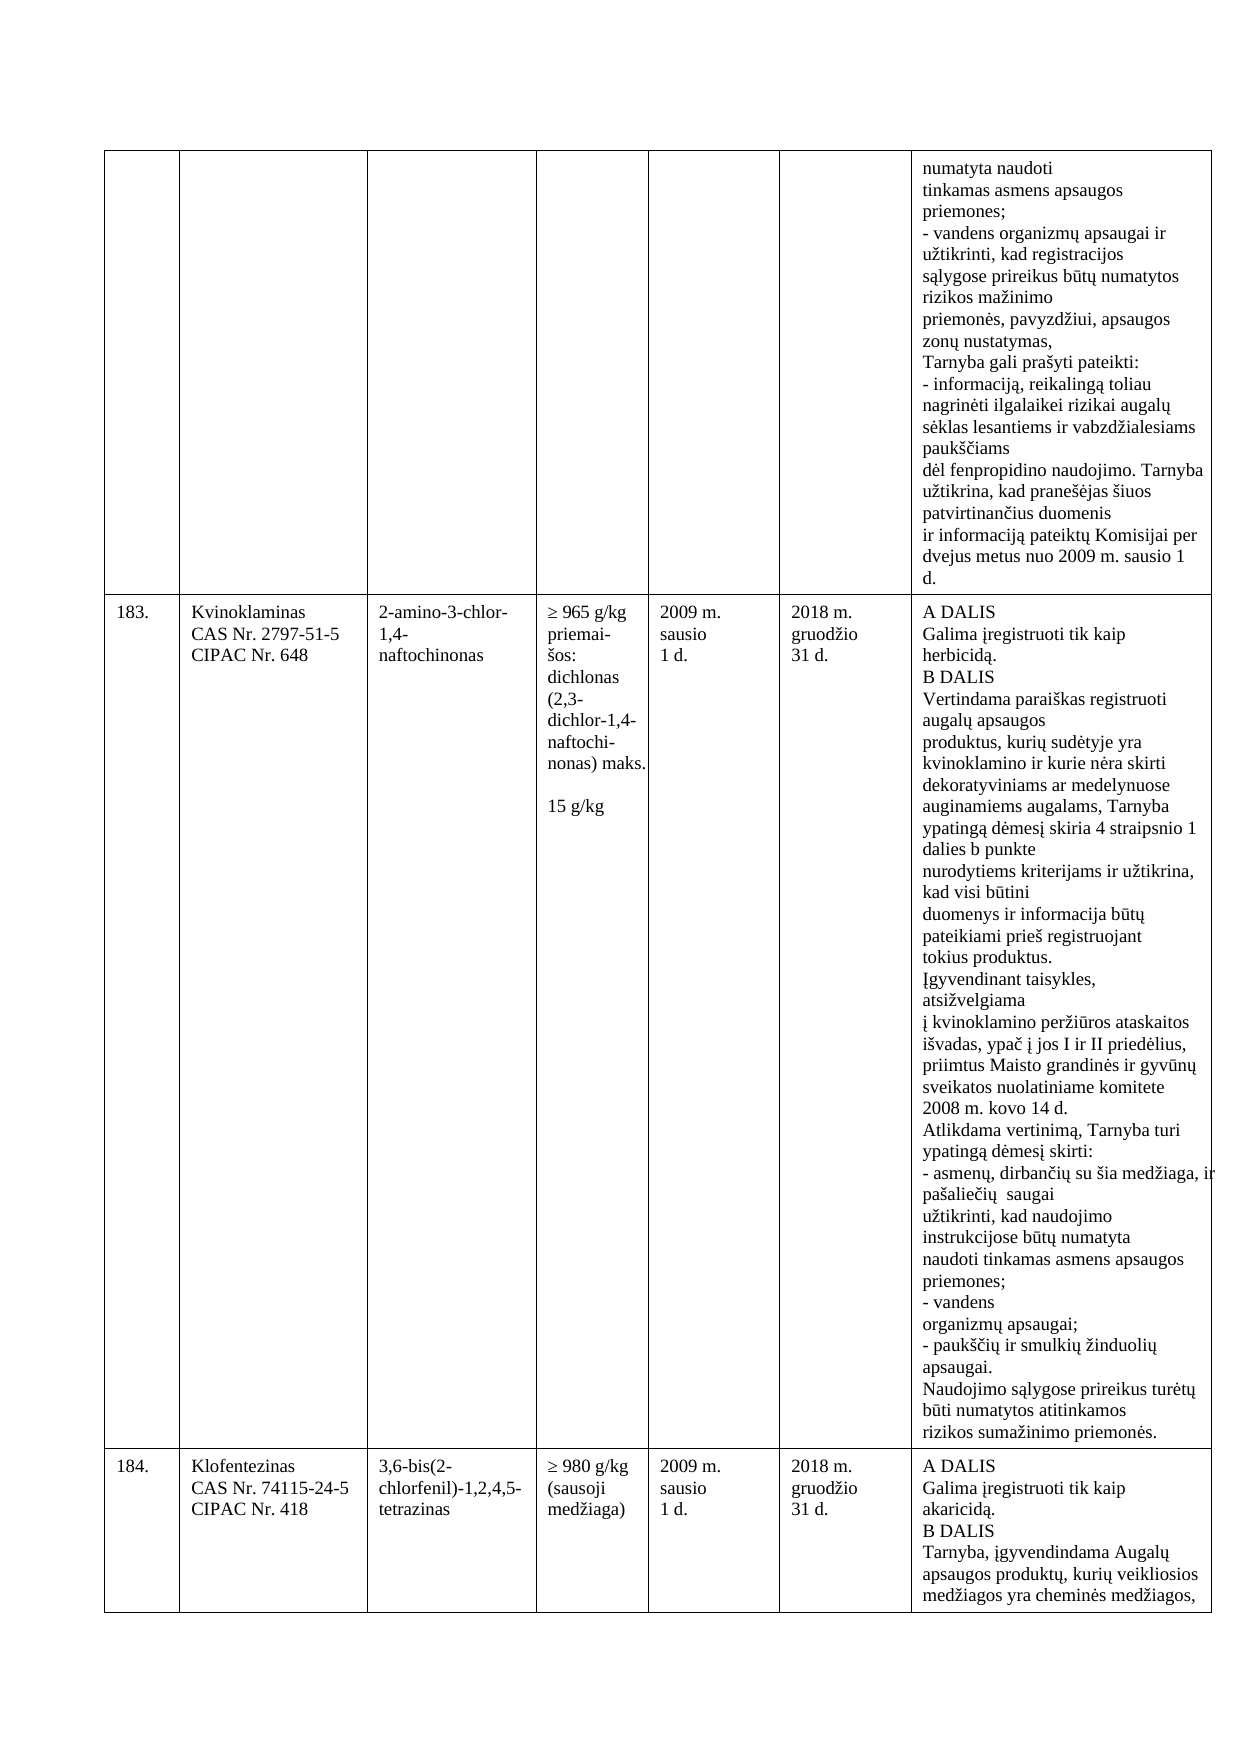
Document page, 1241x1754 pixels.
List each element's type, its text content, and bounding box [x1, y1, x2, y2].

table_cell numatyta naudoti tinkamas asmens apsaugos priemones; - vandens organizmų apsaugai ir užtikrinti, kad registracijos sąlygose prireikus būtų numatytos rizikos mažinimo priemonės, pavyzdžiui, apsaugos zonų nustatymas, Tarnyba gali prašyti pateikti: - informaciją, reikalingą toliau nagrinėti ilgalaikei rizikai augalų sėklas lesantiems ir vabzdžialesiams paukščiams dėl fenpropidino naudojimo. Tarnyba užtikrina, kad pranešėjas šiuos patvirtinančius duomenis ir informaciją pateiktų Komisijai per dvejus metus nuo 2009 m. sausio 1 d. [912, 151, 1211, 594]
table_cell [180, 151, 367, 594]
table_cell [537, 151, 648, 594]
table_cell 2-amino-3-chlor-1,4- naftochinonas [368, 595, 536, 1448]
table_cell A DALIS Galima įregistruoti tik kaip herbicidą. B DALIS Vertindama paraiškas registruoti augalų apsaugos produktus, kurių sudėtyje yra kvinoklamino ir kurie nėra skirti dekoratyviniams ar medelynuose auginamiems augalams, Tarnyba ypatingą dėmesį skiria 4 straipsnio 1 dalies b punkte nurodytiems kriterijams ir užtikrina, kad visi būtini duomenys ir informacija būtų pateikiami prieš registruojant tokius produktus. Įgyvendinant taisykles, atsižvelgiama į kvinoklamino peržiūros ataskaitos išvadas, ypač į jos I ir II priedėlius, priimtus Maisto grandinės ir gyvūnų sveikatos nuolatiniame komitete 2008 m. kovo 14 d. Atlikdama vertinimą, Tarnyba turi ypatingą dėmesį skirti: - asmenų, dirbančių su šia medžiaga, ir pašaliečių saugai užtikrinti, kad naudojimo instrukcijose būtų numatyta naudoti tinkamas asmens apsaugos priemones; - vandens organizmų apsaugai; - paukščių ir smulkių žinduolių apsaugai. Naudojimo sąlygose prireikus turėtų būti numatytos atitinkamos rizikos sumažinimo priemonės. [912, 595, 1211, 1448]
table_cell [649, 151, 779, 594]
table_cell 2009 m. sausio 1 d. [649, 1449, 779, 1612]
table_cell 2018 m. gruodžio 31 d. [780, 1449, 911, 1612]
table_cell Klofentezinas CAS Nr. 74115-24-5 CIPAC Nr. 418 [180, 1449, 367, 1612]
table_cell ≥ 965 g/kg priemai-šos: dichlonas (2,3-dichlor-1,4- naftochi-nonas) maks. 15 g/kg [537, 595, 648, 1448]
table_cell 2018 m. gruodžio 31 d. [780, 595, 911, 1448]
table_cell [780, 151, 911, 594]
table_cell 3,6-bis(2-chlorfenil)-1,2,4,5- tetrazinas [368, 1449, 536, 1612]
table_cell 184. [105, 1449, 179, 1612]
table_cell [105, 151, 179, 594]
table_cell ≥ 980 g/kg (sausoji medžiaga) [537, 1449, 648, 1612]
table_cell 2009 m. sausio 1 d. [649, 595, 779, 1448]
table_cell A DALIS Galima įregistruoti tik kaip akaricidą. B DALIS Tarnyba, įgyvendindama Augalų apsaugos produktų, kurių veikliosios medžiagos yra cheminės medžiagos, [912, 1449, 1211, 1612]
table_cell Kvinoklaminas CAS Nr. 2797-51-5 CIPAC Nr. 648 [180, 595, 367, 1448]
table_cell [368, 151, 536, 594]
table_cell 183. [105, 595, 179, 1448]
